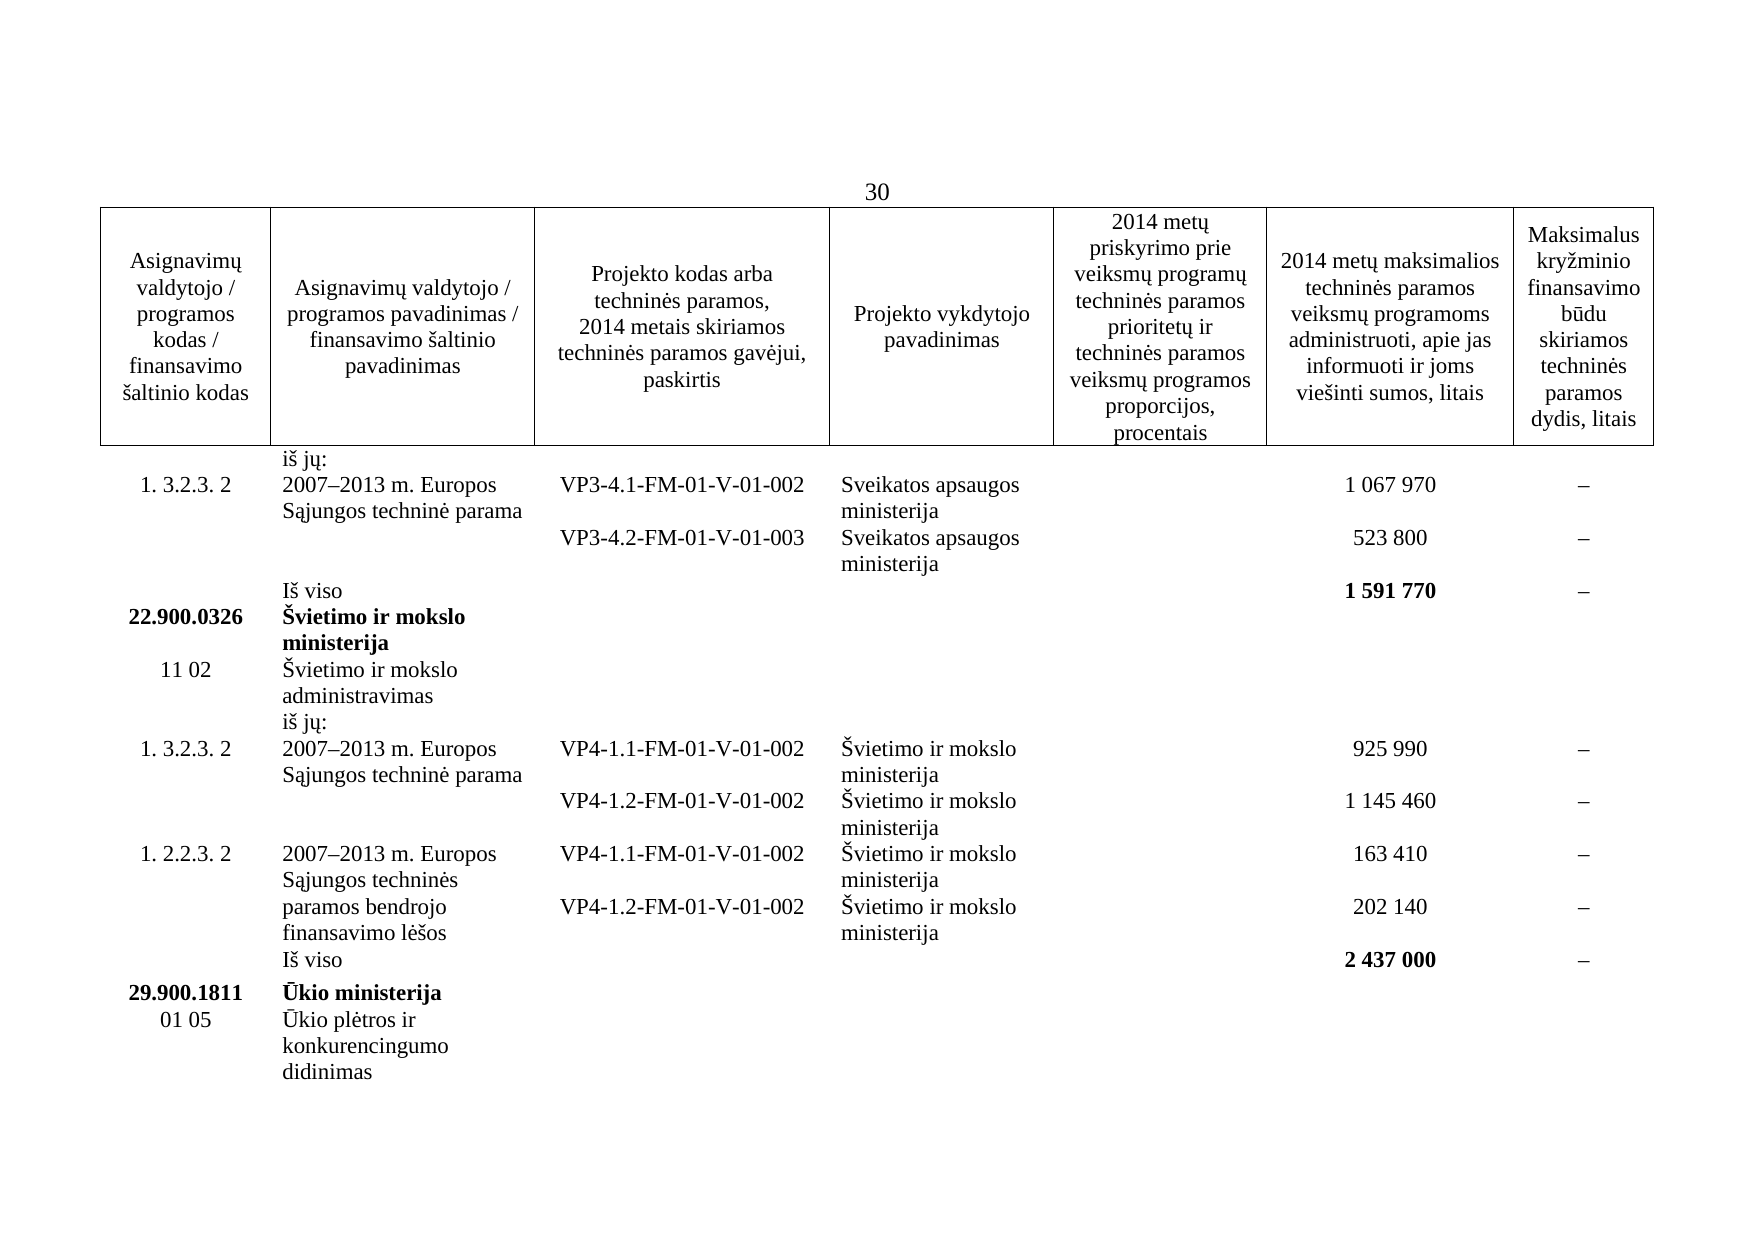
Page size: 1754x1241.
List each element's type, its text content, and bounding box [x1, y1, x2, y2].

table_cell [534, 946, 829, 972]
table_cell [1514, 603, 1653, 656]
table_cell VP4-1.2-FM-01-V-01-002 [534, 788, 829, 840]
table_cell [1054, 946, 1267, 972]
table_cell Švietimo ir mokslo administravimas [271, 656, 534, 708]
table_header Asignavimų valdytojo / programos kodas / finansavimo šaltinio kodas [101, 208, 270, 445]
table_cell [534, 603, 829, 656]
table_cell [100, 946, 271, 972]
table_cell VP3-4.2-FM-01-V-01-003 [534, 524, 829, 577]
table_cell [534, 972, 829, 1006]
table_cell [1514, 656, 1653, 708]
table_cell Švietimo ir mokslo ministerija [830, 788, 1054, 840]
table_cell 1 145 460 [1267, 788, 1514, 840]
table_cell Švietimo ir mokslo ministerija [830, 840, 1054, 893]
table_cell Sveikatos apsaugos ministerija [830, 471, 1054, 524]
table_cell [1054, 603, 1267, 656]
table_cell 01 05 [100, 1006, 271, 1085]
table_cell 202 140 [1267, 893, 1514, 946]
table_cell 2007–2013 m. Europos Sąjungos techninės paramos bendrojo finansavimo lėšos [271, 840, 534, 946]
table_cell – [1514, 524, 1653, 577]
table_header 2014 metų maksimalios techninės paramos veiksmų programoms administruoti, apie jas informuoti ir joms viešinti sumos, litais [1267, 208, 1513, 445]
table_cell [534, 709, 829, 735]
table_cell Iš viso [271, 577, 534, 603]
table_cell 163 410 [1267, 840, 1514, 893]
table_cell [1514, 709, 1653, 735]
table_cell 1. 3.2.3. 2 [100, 735, 271, 840]
table_cell Ūkio plėtros ir konkurencingumo didinimas [271, 1006, 534, 1085]
table_cell – [1514, 840, 1653, 893]
table_cell [1054, 893, 1267, 946]
table_header Asignavimų valdytojo / programos pavadinimas / finansavimo šaltinio pavadinimas [271, 208, 534, 445]
table_cell VP4-1.1-FM-01-V-01-002 [534, 840, 829, 893]
table_header 2014 metų priskyrimo prie veiksmų programų techninės paramos prioritetų ir techninės paramos veiksmų programos proporcijos, procentais [1054, 208, 1266, 445]
table_cell [830, 1006, 1054, 1085]
table_cell [1267, 1006, 1514, 1085]
table_cell [830, 709, 1054, 735]
table_cell 1 591 770 [1267, 577, 1514, 603]
table_cell [1054, 1006, 1267, 1085]
table_cell [1514, 972, 1653, 1006]
table_cell [100, 709, 271, 735]
table_cell [1514, 1006, 1653, 1085]
table_cell VP4-1.1-FM-01-V-01-002 [534, 735, 829, 787]
table_cell [1054, 471, 1267, 524]
table_cell [1267, 709, 1514, 735]
table_cell [830, 946, 1054, 972]
table_cell – [1514, 577, 1653, 603]
table_cell [100, 446, 271, 471]
table_cell [830, 577, 1054, 603]
table_cell 523 800 [1267, 524, 1514, 577]
table_cell [1054, 788, 1267, 840]
table_cell [1054, 656, 1267, 708]
table_cell [830, 603, 1054, 656]
table_cell Iš viso [271, 946, 534, 972]
table_header Projekto vykdytojo pavadinimas [830, 208, 1053, 445]
table_cell 22.900.0326 [100, 603, 271, 656]
table_cell [1054, 524, 1267, 577]
table_cell [534, 577, 829, 603]
table_cell [1267, 972, 1514, 1006]
table_cell Švietimo ir mokslo ministerija [830, 893, 1054, 946]
table_cell [1514, 446, 1653, 471]
table_cell Sveikatos apsaugos ministerija [830, 524, 1054, 577]
table_cell [1054, 735, 1267, 787]
table_cell [830, 446, 1054, 471]
table_cell VP4-1.2-FM-01-V-01-002 [534, 893, 829, 946]
table_cell Ūkio ministerija [271, 972, 534, 1006]
table_cell [830, 656, 1054, 708]
table_cell Švietimo ir mokslo ministerija [830, 735, 1054, 787]
table_cell [1267, 603, 1514, 656]
table_cell [1054, 972, 1267, 1006]
table_cell – [1514, 471, 1653, 524]
table_cell – [1514, 788, 1653, 840]
table_cell [1054, 709, 1267, 735]
table_cell 2007–2013 m. Europos Sąjungos techninė parama [271, 735, 534, 840]
table_cell – [1514, 946, 1653, 972]
table_cell VP3-4.1-FM-01-V-01-002 [534, 471, 829, 524]
table_cell 1. 2.2.3. 2 [100, 840, 271, 946]
table_cell 11 02 [100, 656, 271, 708]
table_cell iš jų: [271, 709, 534, 735]
table_cell [534, 1006, 829, 1085]
table_cell – [1514, 893, 1653, 946]
table_cell [830, 972, 1054, 1006]
table_cell 2 437 000 [1267, 946, 1514, 972]
table_cell [1054, 577, 1267, 603]
table_cell [534, 446, 829, 471]
table_header Projekto kodas arba techninės paramos, 2014 metais skiriamos techninės paramos gavėjui, paskirtis [535, 208, 829, 445]
table_cell iš jų: [271, 446, 534, 471]
table_cell [100, 577, 271, 603]
table_cell Švietimo ir mokslo ministerija [271, 603, 534, 656]
table_cell [1267, 446, 1514, 471]
table_cell [534, 656, 829, 708]
table_cell [1267, 656, 1514, 708]
table_cell [1054, 446, 1267, 471]
table_cell 2007–2013 m. Europos Sąjungos techninė parama [271, 471, 534, 577]
table_cell 1. 3.2.3. 2 [100, 471, 271, 577]
table_header Maksimalus kryžminio finansavimo būdu skiriamos techninės paramos dydis, litais [1514, 208, 1653, 445]
table_cell 925 990 [1267, 735, 1514, 787]
table_cell 29.900.1811 [100, 972, 271, 1006]
table_cell 1 067 970 [1267, 471, 1514, 524]
table_cell [1054, 840, 1267, 893]
table_cell – [1514, 735, 1653, 787]
